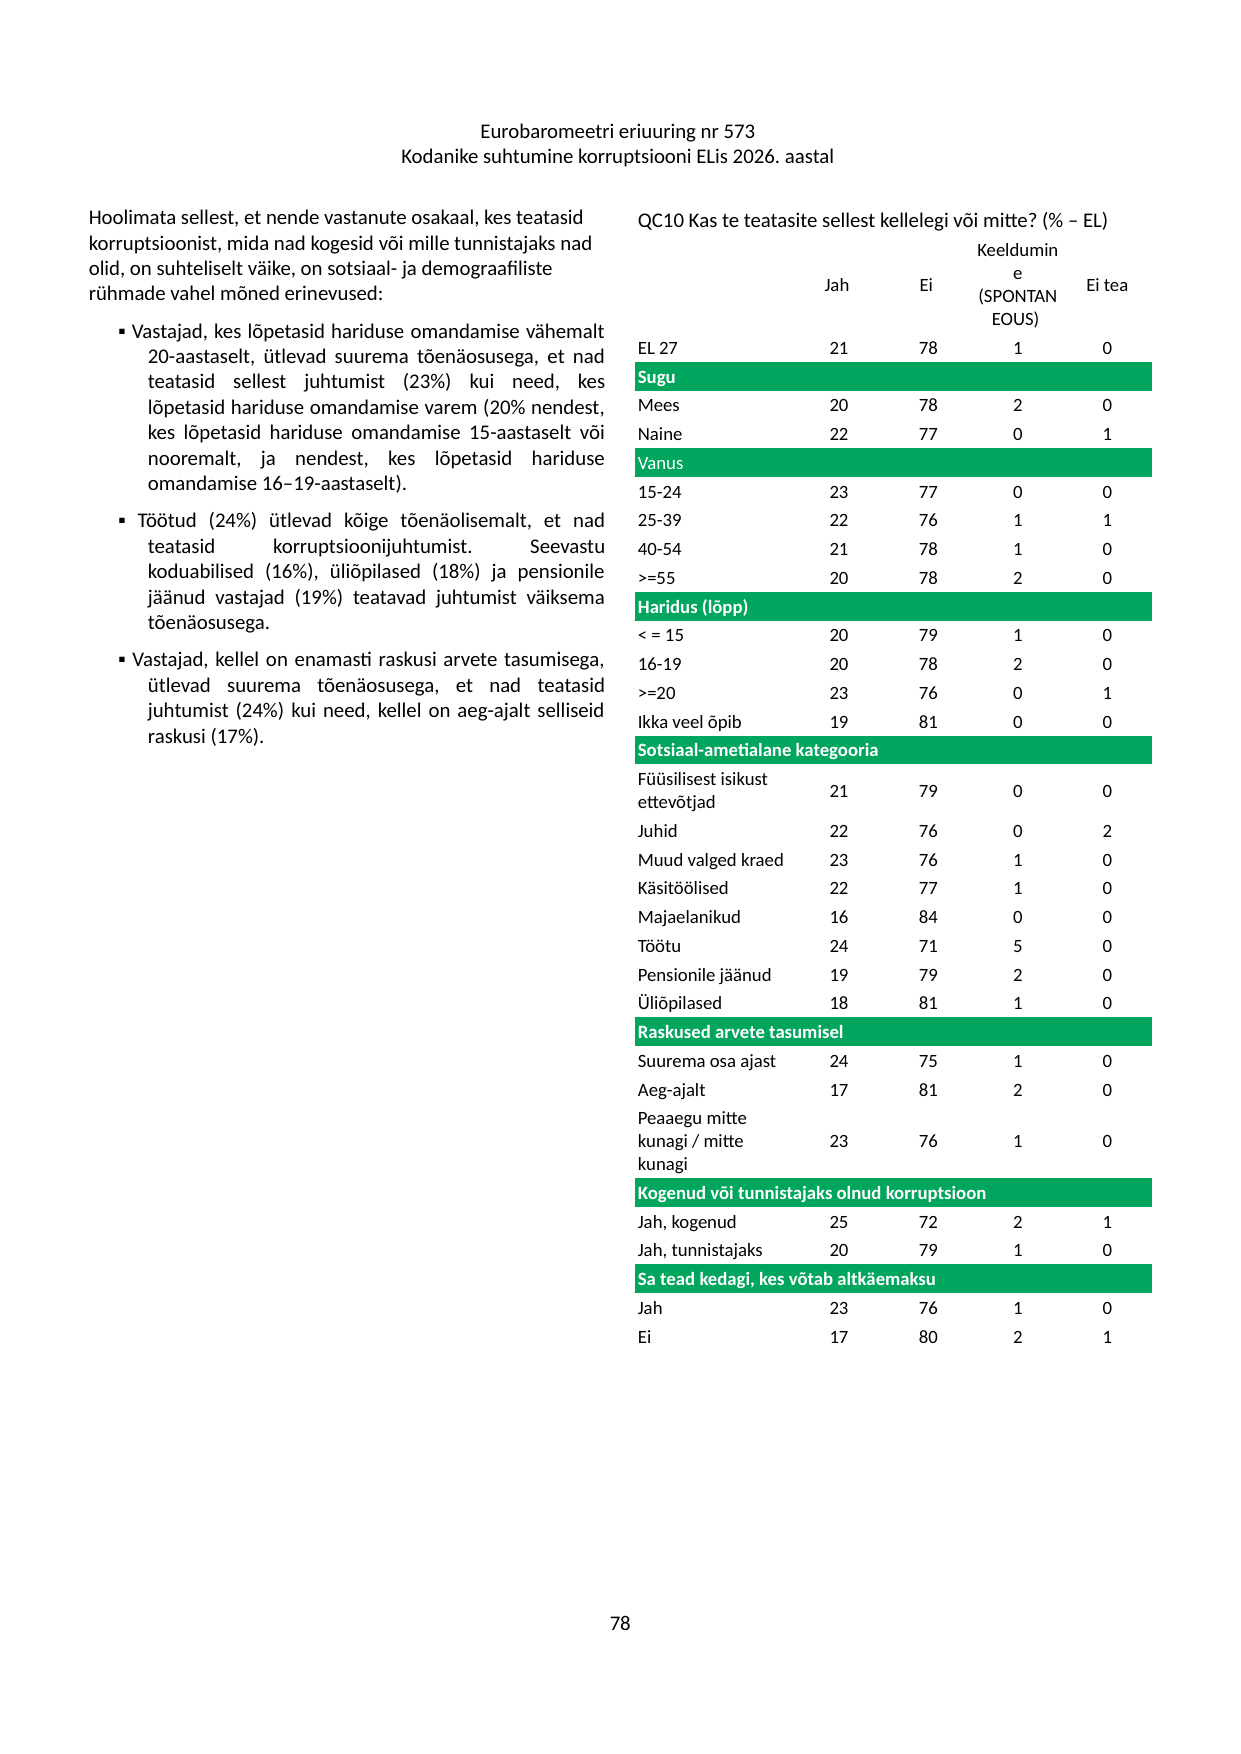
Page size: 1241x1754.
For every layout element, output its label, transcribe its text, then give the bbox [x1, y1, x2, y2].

table_cell 0 [1062, 989, 1152, 1017]
table_cell Kogenud või tunnistajaks olnud korruptsioon [635, 1178, 1152, 1207]
table_cell Majaelanikud [635, 902, 794, 931]
table_cell Sa tead kedagi, kes võtab altkäemaksu [635, 1264, 1152, 1293]
table_cell 23 [794, 845, 883, 873]
table_cell 1 [973, 621, 1062, 649]
table_cell 2 [973, 563, 1062, 592]
table_cell Füüsilisest isikust ettevõtjad [635, 764, 794, 816]
table_cell 1 [1062, 506, 1152, 534]
table_cell Jah, tunnistajaks [635, 1236, 794, 1264]
table_cell 40-54 [635, 534, 794, 563]
table_cell 78 [884, 649, 973, 678]
table_cell 78 [884, 563, 973, 592]
table_cell 80 [884, 1322, 973, 1351]
table_cell 1 [973, 1236, 1062, 1264]
table_cell Ei [884, 236, 973, 333]
table_cell Töötu [635, 931, 794, 960]
table_cell >=55 [635, 563, 794, 592]
table_cell 0 [1062, 1046, 1152, 1075]
table_cell 0 [973, 816, 1062, 845]
table_cell 21 [794, 534, 883, 563]
table_cell 0 [1062, 333, 1152, 362]
table_cell 0 [1062, 477, 1152, 506]
table_cell < = 15 [635, 621, 794, 649]
table_cell 0 [1062, 1075, 1152, 1103]
table_cell 0 [1062, 534, 1152, 563]
table_cell 79 [884, 764, 973, 816]
table_cell 1 [973, 845, 1062, 873]
table_cell 79 [884, 621, 973, 649]
table_cell 2 [973, 1207, 1062, 1236]
table_cell 0 [1062, 1104, 1152, 1178]
table_cell Pensionile jäänud [635, 960, 794, 988]
table_cell 22 [794, 506, 883, 534]
table_cell >=20 [635, 678, 794, 707]
table_cell 1 [973, 534, 1062, 563]
table_cell Suurema osa ajast [635, 1046, 794, 1075]
table_cell 0 [973, 707, 1062, 736]
table_cell 79 [884, 960, 973, 988]
table_cell 25 [794, 1207, 883, 1236]
text Hoolimata sellest, et nende vastanute osakaal, kes teatasid korruptsioonist, mida nad kogesid või mille tunnistajaks nad olid, on suhteliselt väike, on sotsiaal- ja demograafiliste rühmade vahel mõned erinevused: [88, 204, 605, 306]
text ▪ Vastajad, kellel on enamasti raskusi arvete tasumisega, ütlevad suurema tõenäosusega, et nad teatasid juhtumist (24%) kui need, kellel on aeg-ajalt selliseid raskusi (17%). [118, 647, 605, 748]
table_cell 0 [1062, 874, 1152, 902]
table_cell 0 [1062, 707, 1152, 736]
table_cell Raskused arvete tasumisel [635, 1017, 1152, 1046]
table_cell 20 [794, 391, 883, 419]
text ▪ Töötud (24%) ütlevad kõige tõenäolisemalt, et nad teatasid korruptsioonijuhtumist. Seevastu koduabilised (16%), üliõpilased (18%) ja pensionile jäänud vastajad (19%) teatavad juhtumist väiksema tõenäosusega. [118, 508, 605, 635]
table_cell 76 [884, 506, 973, 534]
table_cell 77 [884, 477, 973, 506]
table_cell 72 [884, 1207, 973, 1236]
table_cell 76 [884, 1104, 973, 1178]
table_cell 76 [884, 678, 973, 707]
table_cell Jah [635, 1293, 794, 1322]
table_header QC10 Kas te teatasite sellest kellelegi või mitte? (% – EL) [635, 204, 1152, 236]
table_cell 23 [794, 477, 883, 506]
table_cell 0 [973, 419, 1062, 448]
table_cell 1 [1062, 1207, 1152, 1236]
table_cell 24 [794, 931, 883, 960]
table_cell 1 [973, 989, 1062, 1017]
table_cell 25-39 [635, 506, 794, 534]
table_cell 19 [794, 707, 883, 736]
table_cell 0 [973, 902, 1062, 931]
table_cell 1 [1062, 419, 1152, 448]
table_cell 24 [794, 1046, 883, 1075]
table_cell 77 [884, 874, 973, 902]
table_cell Jah [794, 236, 883, 333]
table_cell 0 [1062, 1236, 1152, 1264]
table_cell 18 [794, 989, 883, 1017]
table_cell 76 [884, 816, 973, 845]
table_cell [635, 236, 794, 333]
table_cell 0 [1062, 563, 1152, 592]
table_cell 1 [973, 1046, 1062, 1075]
table_cell 16-19 [635, 649, 794, 678]
table_cell 15-24 [635, 477, 794, 506]
table_cell 1 [1062, 1322, 1152, 1351]
table_cell 78 [884, 534, 973, 563]
table_cell 23 [794, 1293, 883, 1322]
table_cell 78 [884, 391, 973, 419]
table_cell 1 [973, 1104, 1062, 1178]
table_cell 20 [794, 649, 883, 678]
table_cell 23 [794, 678, 883, 707]
table_cell 2 [973, 1075, 1062, 1103]
table_cell 77 [884, 419, 973, 448]
table_cell Ei [635, 1322, 794, 1351]
table_cell Sotsiaal-ametialane kategooria [635, 736, 1152, 764]
table_cell 81 [884, 989, 973, 1017]
table_cell 22 [794, 419, 883, 448]
table_cell 0 [973, 764, 1062, 816]
table_cell 0 [1062, 764, 1152, 816]
table_cell 1 [973, 506, 1062, 534]
table_cell 23 [794, 1104, 883, 1178]
table_cell 20 [794, 1236, 883, 1264]
table_cell 0 [973, 477, 1062, 506]
table_cell 2 [973, 649, 1062, 678]
table_cell 2 [973, 1322, 1062, 1351]
table_cell Ikka veel õpib [635, 707, 794, 736]
table_cell 17 [794, 1075, 883, 1103]
table_cell 81 [884, 1075, 973, 1103]
table_cell Üliõpilased [635, 989, 794, 1017]
table_cell Käsitöölised [635, 874, 794, 902]
table_cell 20 [794, 621, 883, 649]
table_cell Peaaegu mitte kunagi / mitte kunagi [635, 1104, 794, 1178]
table_cell 16 [794, 902, 883, 931]
table_cell Mees [635, 391, 794, 419]
table_cell 19 [794, 960, 883, 988]
table_cell Muud valged kraed [635, 845, 794, 873]
table_cell Haridus (lõpp) [635, 592, 1152, 621]
table_cell 2 [973, 960, 1062, 988]
table_cell 2 [1062, 816, 1152, 845]
table_cell 1 [973, 874, 1062, 902]
table_cell 0 [1062, 845, 1152, 873]
table_cell 22 [794, 816, 883, 845]
table_cell 20 [794, 563, 883, 592]
table_cell 17 [794, 1322, 883, 1351]
table_cell 0 [1062, 902, 1152, 931]
table_cell 0 [1062, 1293, 1152, 1322]
table_cell 5 [973, 931, 1062, 960]
table_cell 0 [1062, 931, 1152, 960]
text ▪ Vastajad, kes lõpetasid hariduse omandamise vähemalt 20-aastaselt, ütlevad suurema tõenäosusega, et nad teatasid sellest juhtumist (23%) kui need, kes lõpetasid hariduse omandamise varem (20% nendest, kes lõpetasid hariduse omandamise 15-aastaselt või nooremalt, ja nendest, kes lõpetasid hariduse omandamise 16–19-aastaselt). [118, 318, 605, 496]
table_cell 0 [1062, 649, 1152, 678]
table_cell 0 [1062, 621, 1152, 649]
table_cell 1 [1062, 678, 1152, 707]
table_cell 1 [973, 1293, 1062, 1322]
table_cell 76 [884, 1293, 973, 1322]
table_cell Jah, kogenud [635, 1207, 794, 1236]
table_cell 21 [794, 764, 883, 816]
table_cell 2 [973, 391, 1062, 419]
table_cell Aeg-ajalt [635, 1075, 794, 1103]
table_cell 0 [1062, 960, 1152, 988]
table_cell Ei tea [1062, 236, 1152, 333]
table_cell 21 [794, 333, 883, 362]
table_cell 22 [794, 874, 883, 902]
table_cell 75 [884, 1046, 973, 1075]
table_cell 0 [973, 678, 1062, 707]
table_cell 0 [1062, 391, 1152, 419]
table_cell 76 [884, 845, 973, 873]
table_cell 79 [884, 1236, 973, 1264]
table_cell 81 [884, 707, 973, 736]
table_cell Juhid [635, 816, 794, 845]
table_cell Naine [635, 419, 794, 448]
table_cell 71 [884, 931, 973, 960]
table_cell 1 [973, 333, 1062, 362]
table_cell Keeldumine (SPONTANEOUS) [973, 236, 1062, 333]
table_cell Vanus [635, 448, 1152, 477]
table_cell EL 27 [635, 333, 794, 362]
table_cell Sugu [635, 362, 1152, 391]
table_cell 78 [884, 333, 973, 362]
table_cell 84 [884, 902, 973, 931]
